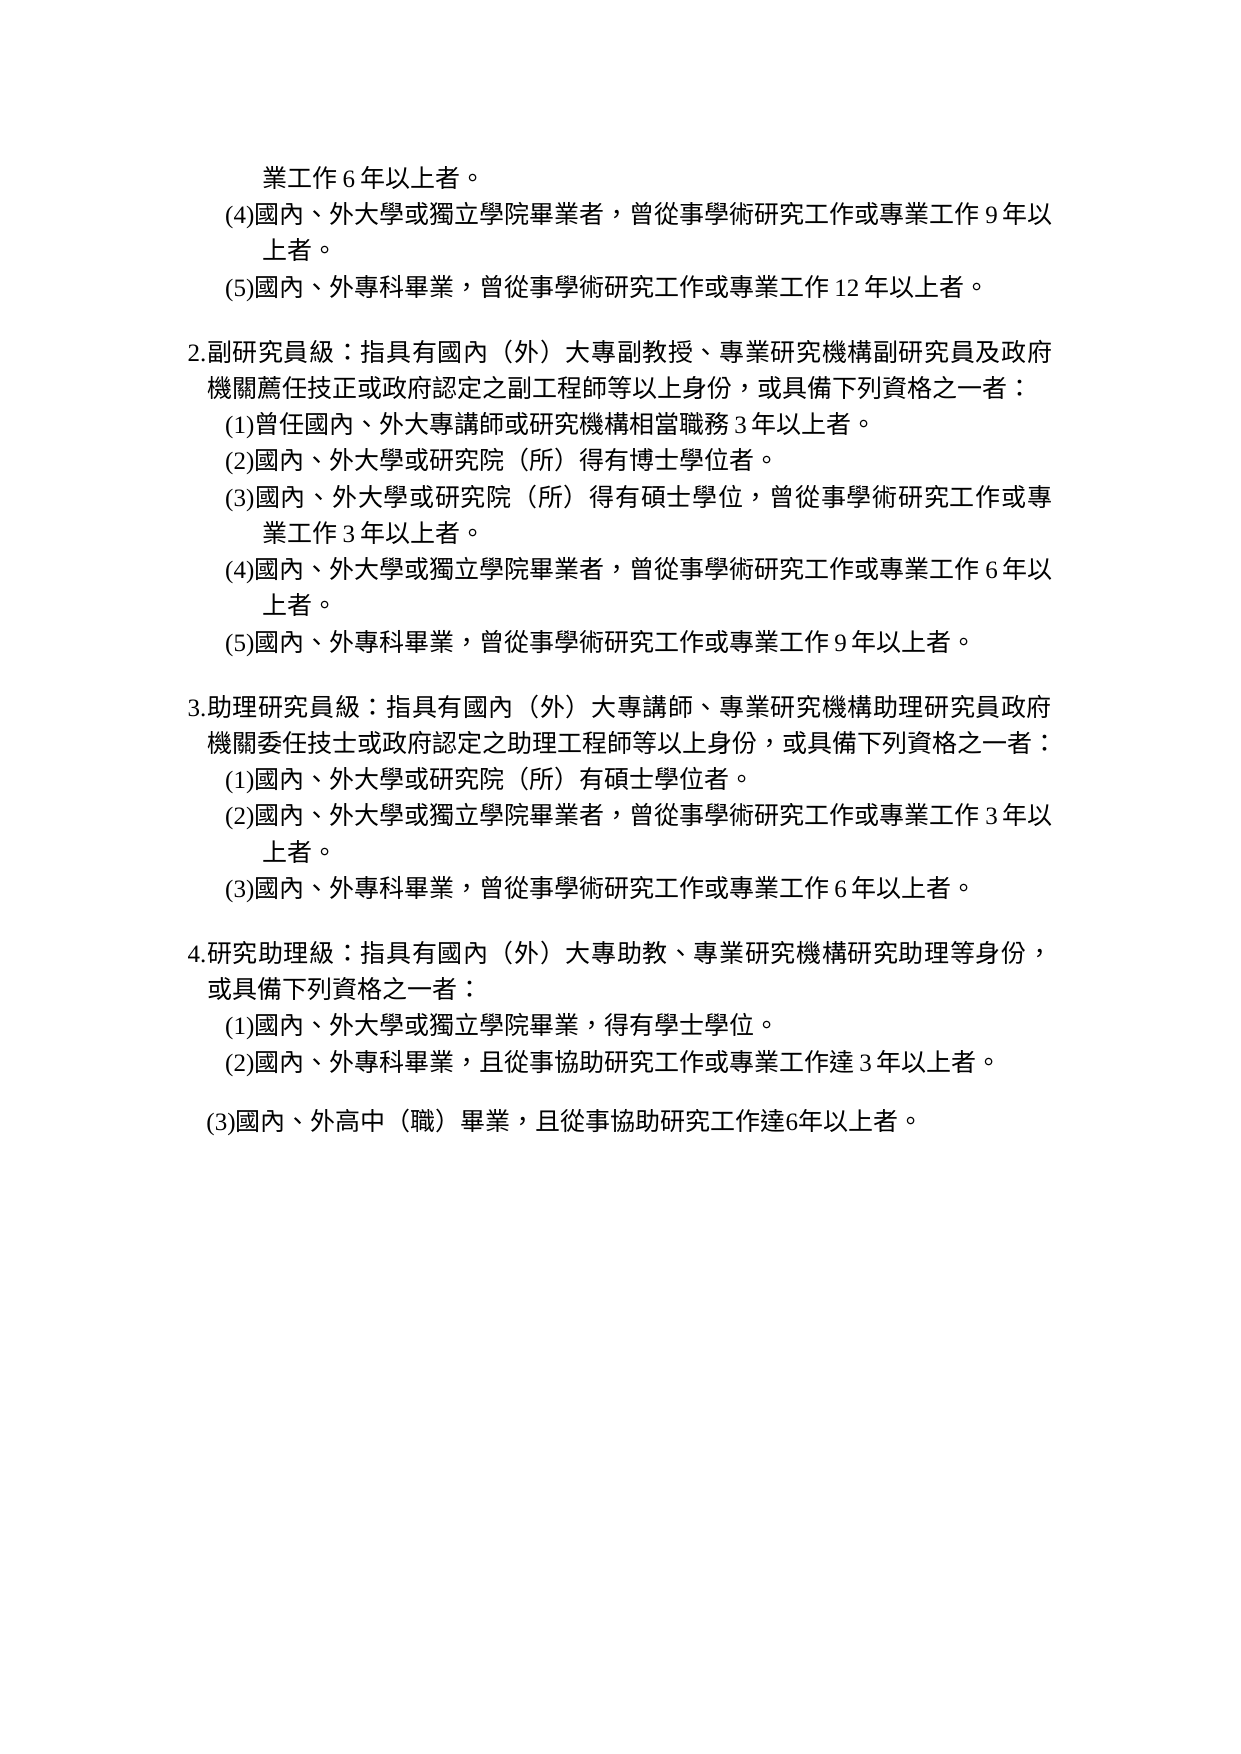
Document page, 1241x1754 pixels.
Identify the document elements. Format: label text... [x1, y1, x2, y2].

text 4.研究助理級：指具有國內（外）大專助教、專業研究機構研究助理等身份，或具備下列資格之一者： [187, 933, 1053, 1006]
text (5)國內、外專科畢業，曾從事學術研究工作或專業工作9年以上者。 [225, 622, 1053, 658]
text (3)國內、外高中（職）畢業，且從事協助研究工作達6年以上者。 [187, 1078, 1053, 1141]
text (1)曾任國內、外大專講師或研究機構相當職務3年以上者。 [225, 404, 1053, 441]
text (4)國內、外大學或獨立學院畢業者，曾從事學術研究工作或專業工作6年以上者。 [225, 549, 1053, 622]
text (4)國內、外大學或獨立學院畢業者，曾從事學術研究工作或專業工作9年以上者。 [225, 194, 1053, 267]
text 2.副研究員級：指具有國內（外）大專副教授、專業研究機構副研究員及政府機關薦任技正或政府認定之副工程師等以上身份，或具備下列資格之一者： [187, 332, 1053, 404]
text (2)國內、外大學或研究院（所）得有博士學位者。 [225, 441, 1053, 477]
text (1)國內、外大學或獨立學院畢業，得有學士學位。 [225, 1006, 1053, 1042]
text (1)國內、外大學或研究院（所）有碩士學位者。 [225, 759, 1053, 796]
text (2)國內、外大學或獨立學院畢業者，曾從事學術研究工作或專業工作3年以上者。 [225, 796, 1053, 868]
text (5)國內、外專科畢業，曾從事學術研究工作或專業工作12年以上者。 [225, 267, 1053, 303]
text (3)國內、外專科畢業，曾從事學術研究工作或專業工作6年以上者。 [225, 868, 1053, 904]
text (2)國內、外專科畢業，且從事協助研究工作或專業工作達3年以上者。 [225, 1042, 1053, 1078]
text 業工作6年以上者。 [225, 158, 1053, 194]
text (3)國內、外大學或研究院（所）得有碩士學位，曾從事學術研究工作或專業工作3年以上者。 [225, 477, 1053, 549]
text 3.助理研究員級：指具有國內（外）大專講師、專業研究機構助理研究員政府機關委任技士或政府認定之助理工程師等以上身份，或具備下列資格之一者： [187, 687, 1053, 759]
